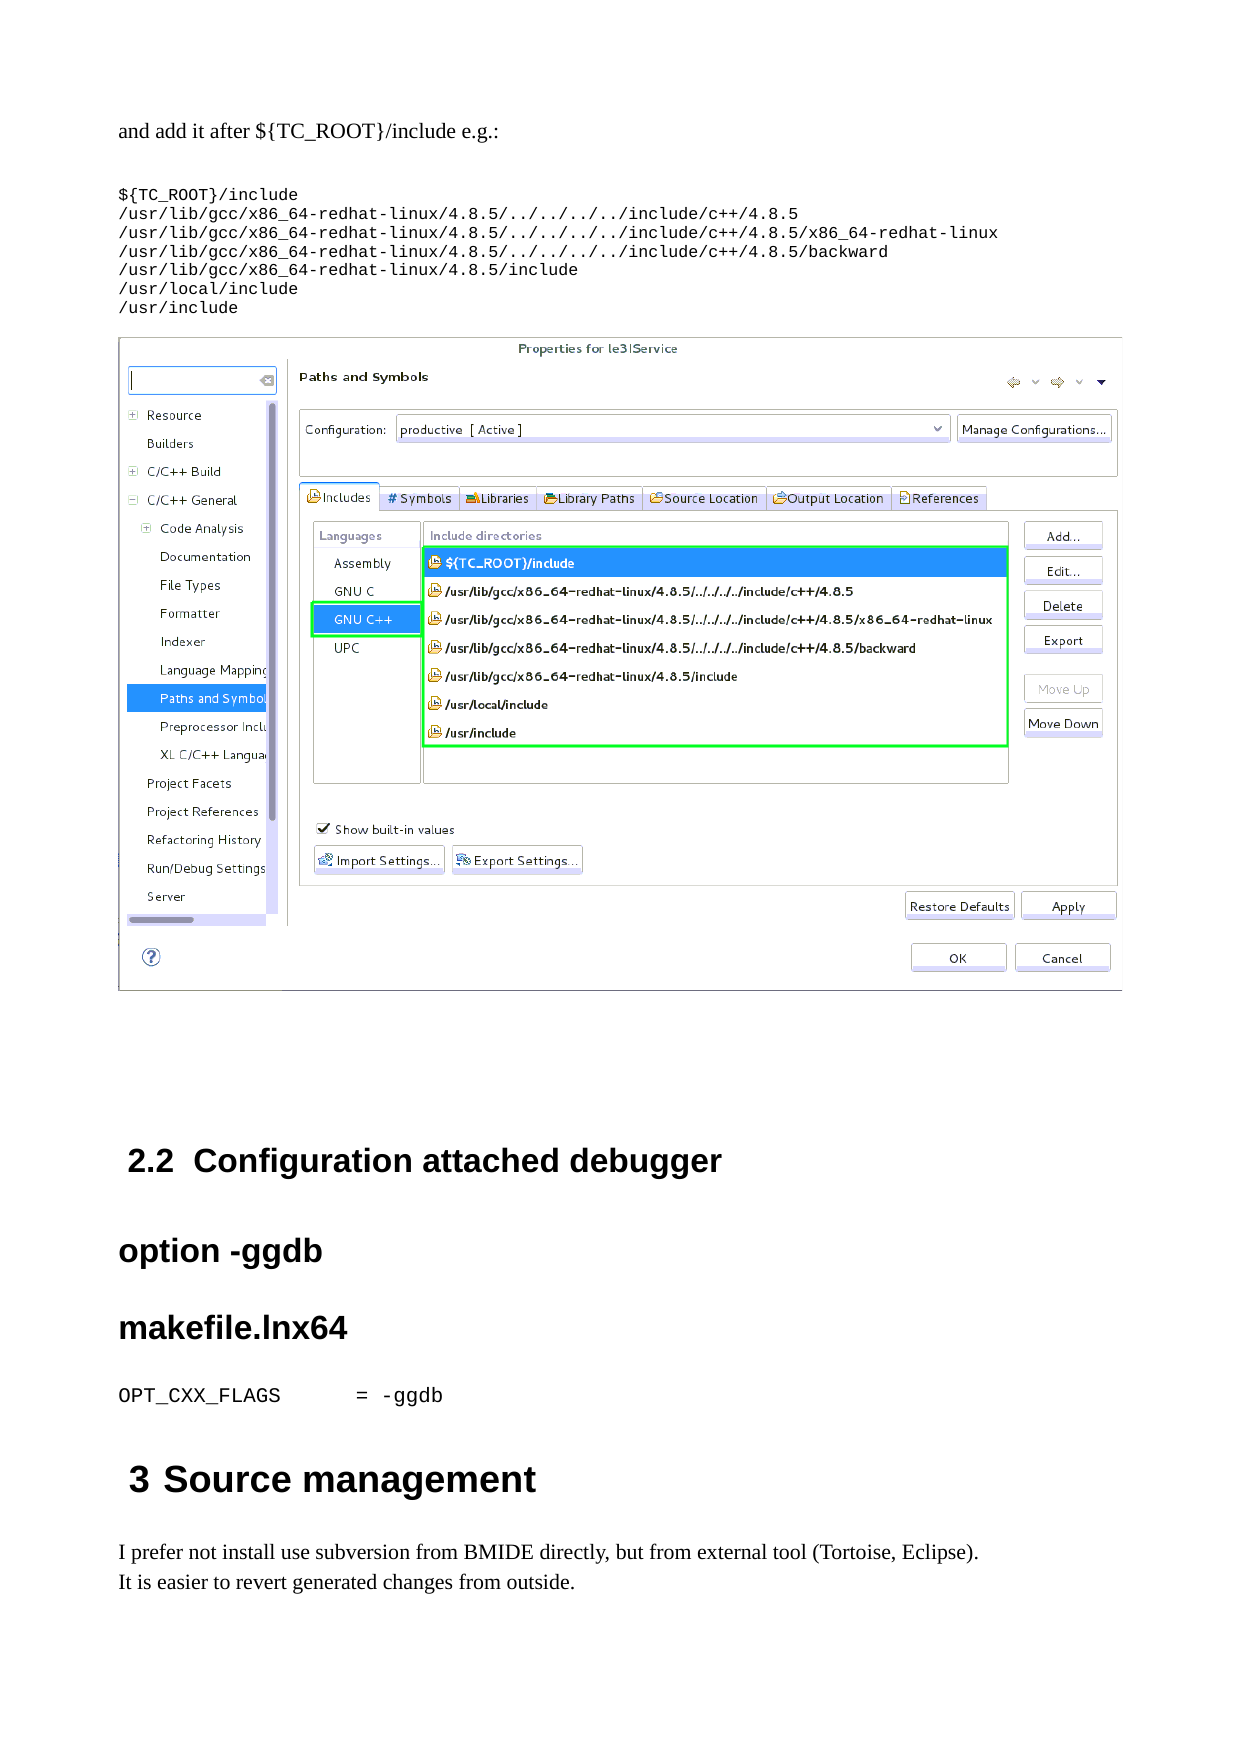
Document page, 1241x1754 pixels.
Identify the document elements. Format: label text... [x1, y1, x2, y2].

text /usr/include [118, 300, 1122, 318]
text /usr/lib/gcc/x86_64-redhat-linux/4.8.5/../../../../include/c++/4.8.5/x86_64-redhat-linux [118, 224, 1122, 243]
text and add it after ${TC_ROOT}/include e.g.: [118, 118, 1122, 143]
picture [118, 337, 1123, 991]
text option -ggdb [118, 1230, 1122, 1269]
subtitle Source management [118, 1457, 1122, 1501]
text /usr/local/include [118, 281, 1122, 300]
subtitle Configuration attached debugger [118, 1141, 1122, 1179]
text makefile.lnx64 [118, 1308, 1122, 1346]
text I prefer not install use subversion from BMIDE directly, but from external tool (Tortoise, Eclipse). It is easier to revert generated changes from outside. [118, 1539, 1122, 1594]
text /usr/lib/gcc/x86_64-redhat-linux/4.8.5/include [118, 262, 1122, 281]
text ${TC_ROOT}/include [118, 163, 1122, 205]
text /usr/lib/gcc/x86_64-redhat-linux/4.8.5/../../../../include/c++/4.8.5 [118, 205, 1122, 224]
text /usr/lib/gcc/x86_64-redhat-linux/4.8.5/../../../../include/c++/4.8.5/backward [118, 243, 1122, 262]
text OPT_CXX_FLAGS = -ggdb [118, 1385, 1122, 1409]
